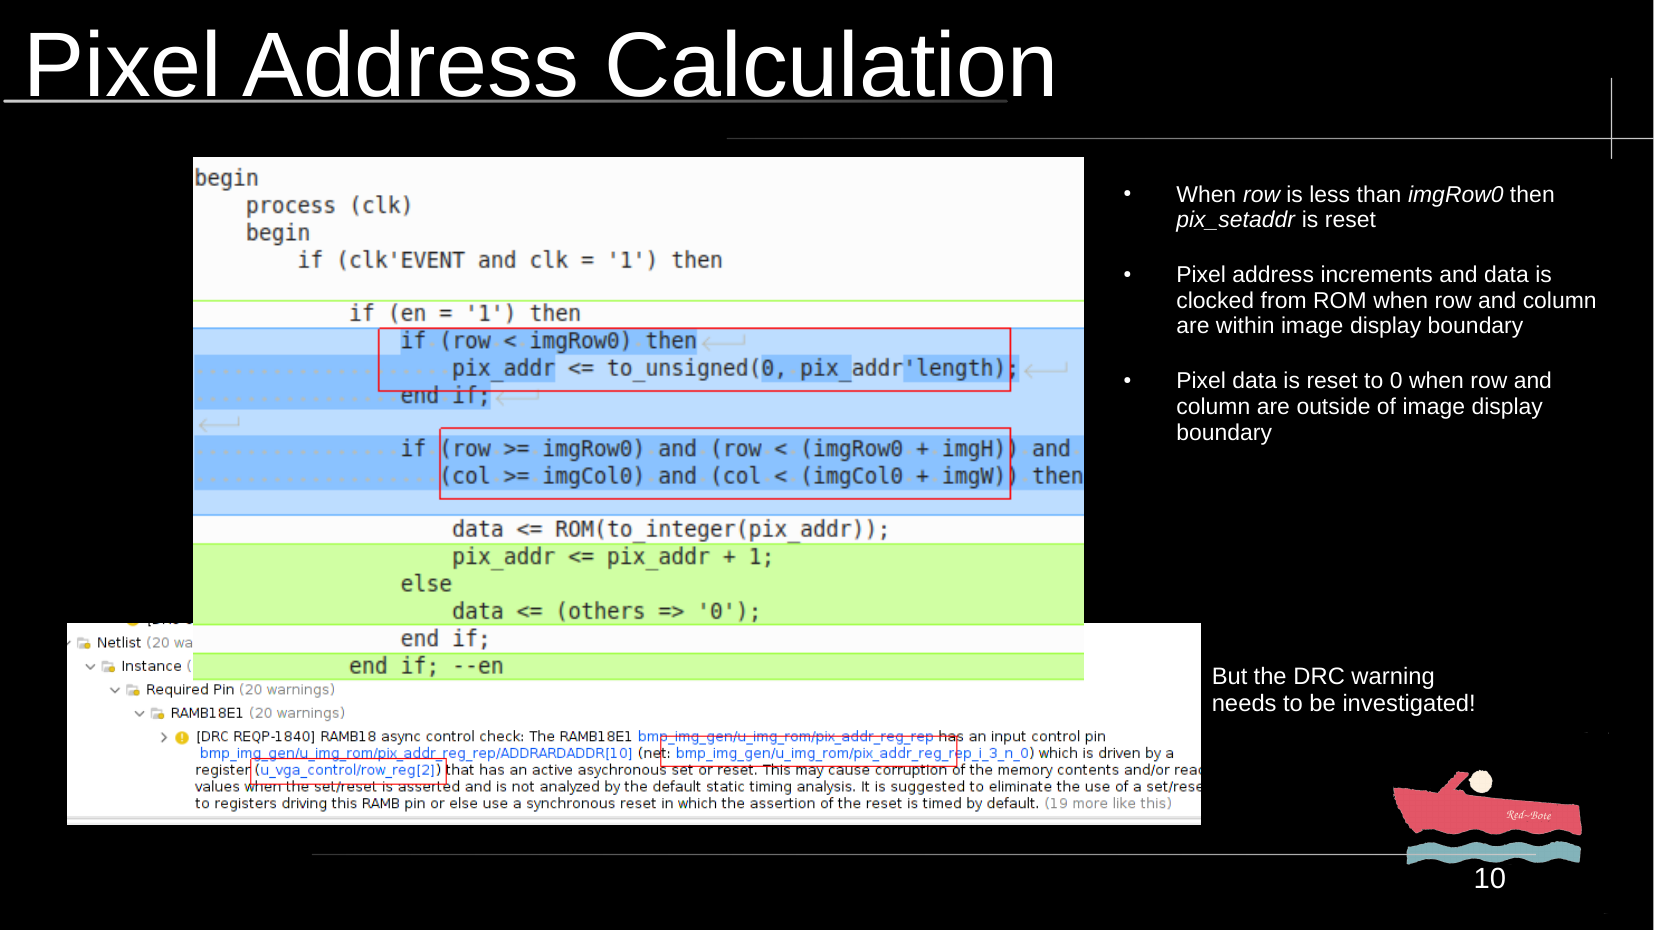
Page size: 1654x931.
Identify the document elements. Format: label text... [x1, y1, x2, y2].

picture [67, 157, 1201, 826]
list When row is less than imgRow0 then pix_setaddr is reset Pixel address increments and data is clocked from ROM when row and column are within image display boundary Pixel data is reset to 0 when row and column are outside of image display boundary [1105, 181, 1607, 601]
title Pixel Address Calculation [23, 11, 1589, 119]
picture [1380, 732, 1615, 914]
list But the DRC warning needs to be investigated! [1201, 663, 1477, 740]
